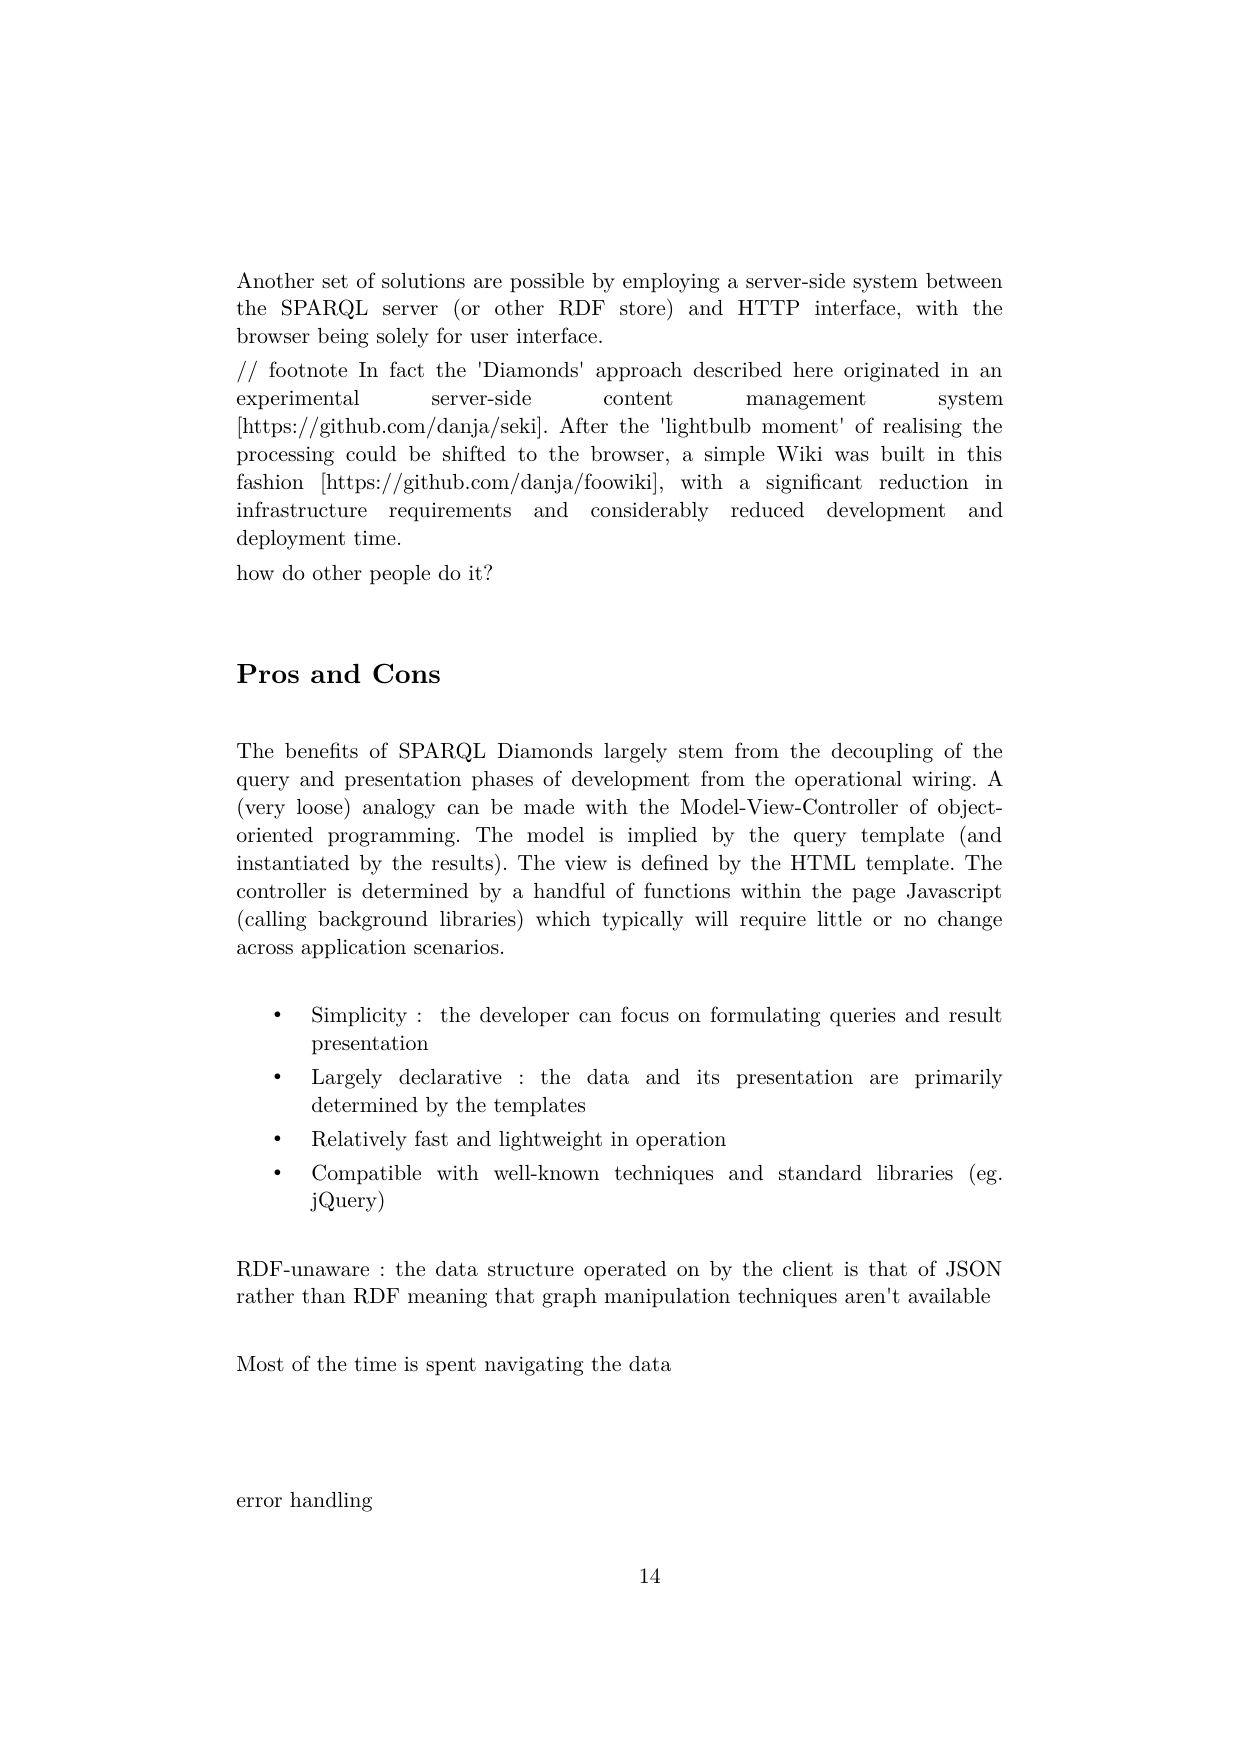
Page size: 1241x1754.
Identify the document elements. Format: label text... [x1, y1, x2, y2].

list Relatively fast and lightweight in operation [274, 1124, 1004, 1152]
list Largely declarative : the data and its presentation are primarily determined by the templates [274, 1062, 1004, 1118]
text error handling [236, 1485, 1004, 1513]
text // footnote In fact the 'Diamonds' approach described here originated in an experimental server-side content management system [https://github.com/danja/seki]. After the 'lightbulb moment' of realising the processing could be shifted to the browser, a simple Wiki was built in this fashion [https://github.com/danja/foowiki], with a significant reduction in infrastructure requirements and considerably reduced development and deployment time. [236, 356, 1004, 552]
subtitle Pros and Cons [236, 655, 1004, 690]
list Simplicity : the developer can focus on formulating queries and result presentation [274, 1001, 1004, 1056]
text RDF-unaware : the data structure operated on by the client is that of JSON rather than RDF meaning that graph manipulation techniques aren't available [236, 1254, 1004, 1310]
text how do other people do it? [236, 558, 1004, 586]
text The benefits of SPARQL Diamonds largely stem from the decoupling of the query and presentation phases of development from the operational wiring. A (very loose) analogy can be made with the Model-View-Controller of object-oriented programming. The model is implied by the query template (and instantiated by the results). The view is defined by the HTML template. The controller is determined by a handful of functions within the page Javascript (calling background libraries) which typically will require little or no change across application scenarios. [236, 737, 1004, 961]
list Compatible with well-known techniques and standard libraries (eg. jQuery) [274, 1158, 1004, 1214]
text Another set of solutions are possible by employing a server-side system between the SPARQL server (or other RDF store) and HTTP interface, with the browser being solely for user interface. [236, 266, 1004, 350]
text Most of the time is spent navigating the data [236, 1349, 1004, 1377]
